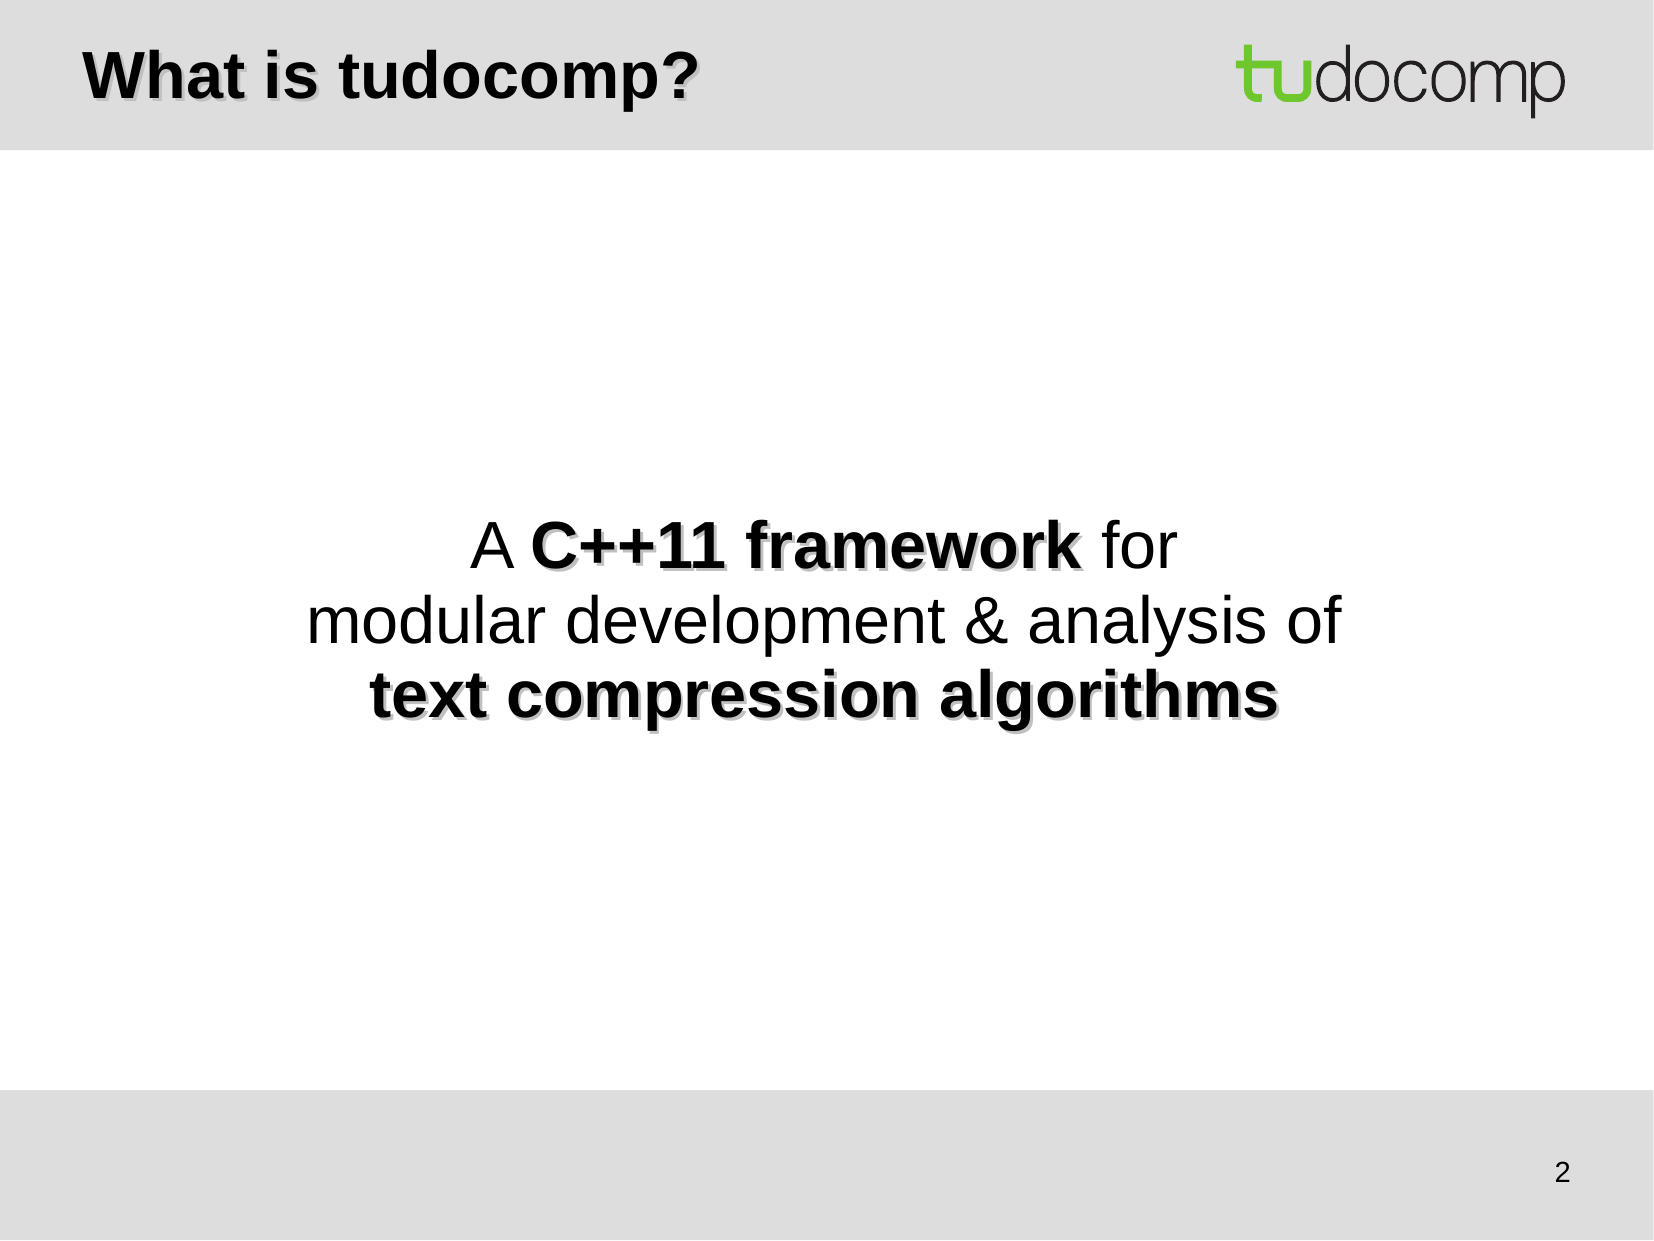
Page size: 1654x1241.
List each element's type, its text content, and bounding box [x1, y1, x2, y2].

text_box A C++11 framework for modular development & analysis of text compression algorithms [291, 500, 1362, 740]
title What is tudocomp? [82, 31, 1571, 121]
